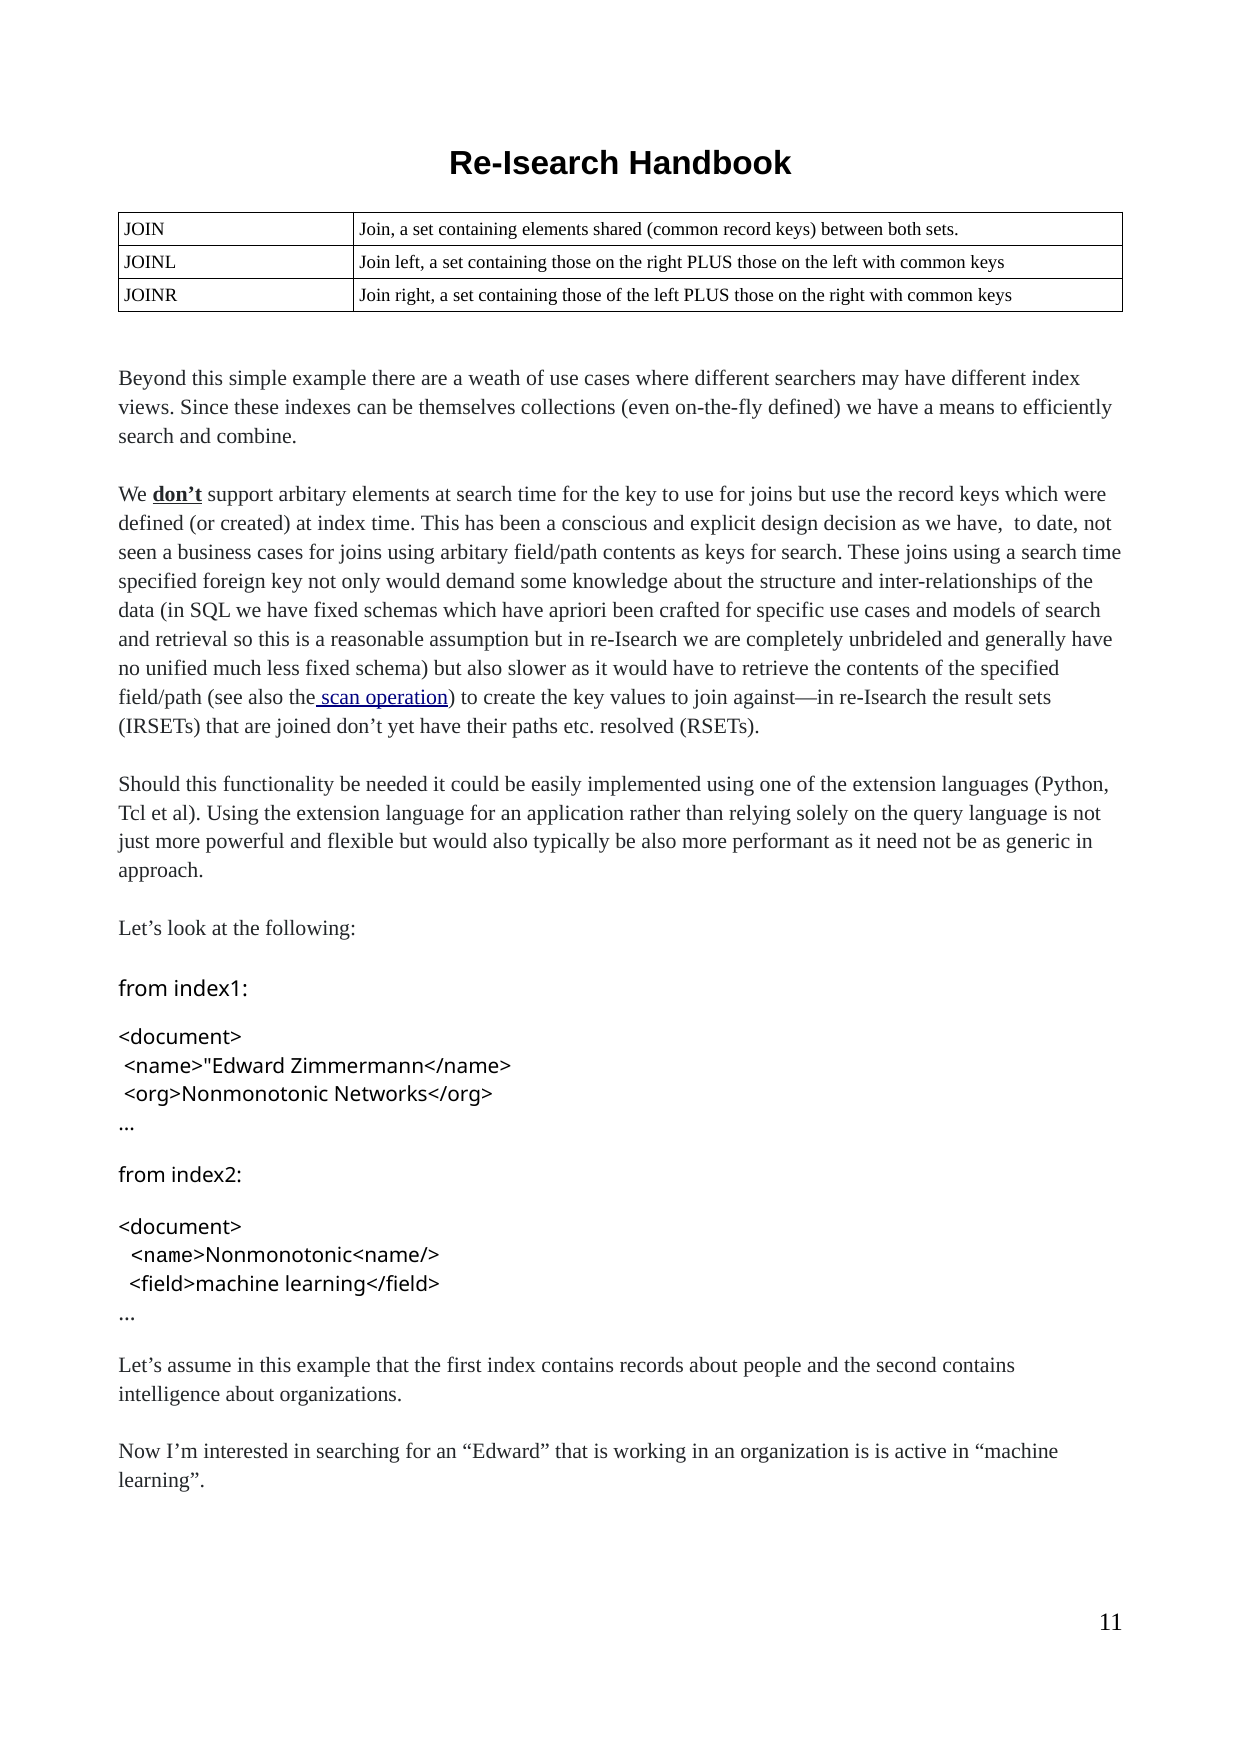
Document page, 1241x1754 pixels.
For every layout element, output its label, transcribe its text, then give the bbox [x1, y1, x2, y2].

text from index1: [118, 973, 1122, 1003]
table_header Join, a set containing elements shared (common record keys) between both sets. [354, 213, 1122, 245]
table_cell JOINR [119, 279, 353, 311]
table_header JOIN [119, 213, 353, 245]
text Beyond this simple example there are a weath of use cases where different searchers may have different index views. Since these indexes can be themselves collections (even on-the-fly defined) we have a means to efficiently search and combine. [118, 365, 1122, 448]
text <name>"Edward Zimmermann</name> [118, 1051, 1122, 1079]
text <field>machine learning</field> [118, 1269, 1122, 1297]
table_cell JOINL [119, 246, 353, 278]
text ... [118, 1108, 1122, 1136]
text … [118, 1297, 1122, 1327]
text Let’s assume in this example that the first index contains records about people and the second contains intelligence about organizations. [118, 1352, 1122, 1406]
text <name>Nonmonotonic<name/> [118, 1240, 1122, 1269]
text <org>Nonmonotonic Networks</org> [118, 1079, 1122, 1108]
text <document> [118, 1212, 1122, 1240]
text from index2: [118, 1160, 1122, 1188]
table_cell Join right, a set containing those of the left PLUS those on the right with common keys [354, 279, 1122, 311]
text Let’s look at the following: [118, 915, 1122, 941]
text Now I’m interested in searching for an “Edward” that is working in an organization is is active in “machine learning”. [118, 1438, 1122, 1493]
text We don’t support arbitary elements at search time for the key to use for joins but use the record keys which were defined (or created) at index time. This has been a conscious and explicit design decision as we have, to date, not seen a business cases for joins using arbitary field/path contents as keys for search. These joins using a search time specified foreign key not only would demand some knowledge about the structure and inter-relationships of the data (in SQL we have fixed schemas which have apriori been crafted for specific use cases and models of search and retrieval so this is a reasonable assumption but in re-Isearch we are completely unbrideled and generally have no unified much less fixed schema) but also slower as it would have to retrieve the contents of the specified field/path (see also the scan operation) to create the key values to join against—in re-Isearch the result sets (IRSETs) that are joined don’t yet have their paths etc. resolved (RSETs). [118, 481, 1122, 738]
text <document> [118, 1022, 1122, 1051]
table_cell Join left, a set containing those on the right PLUS those on the left with common keys [354, 246, 1122, 278]
text Should this functionality be needed it could be easily implemented using one of the extension languages (Python, Tcl et al). Using the extension language for an application rather than relying solely on the query language is not just more powerful and flexible but would also typically be also more performant as it need not be as generic in approach. [118, 771, 1122, 883]
